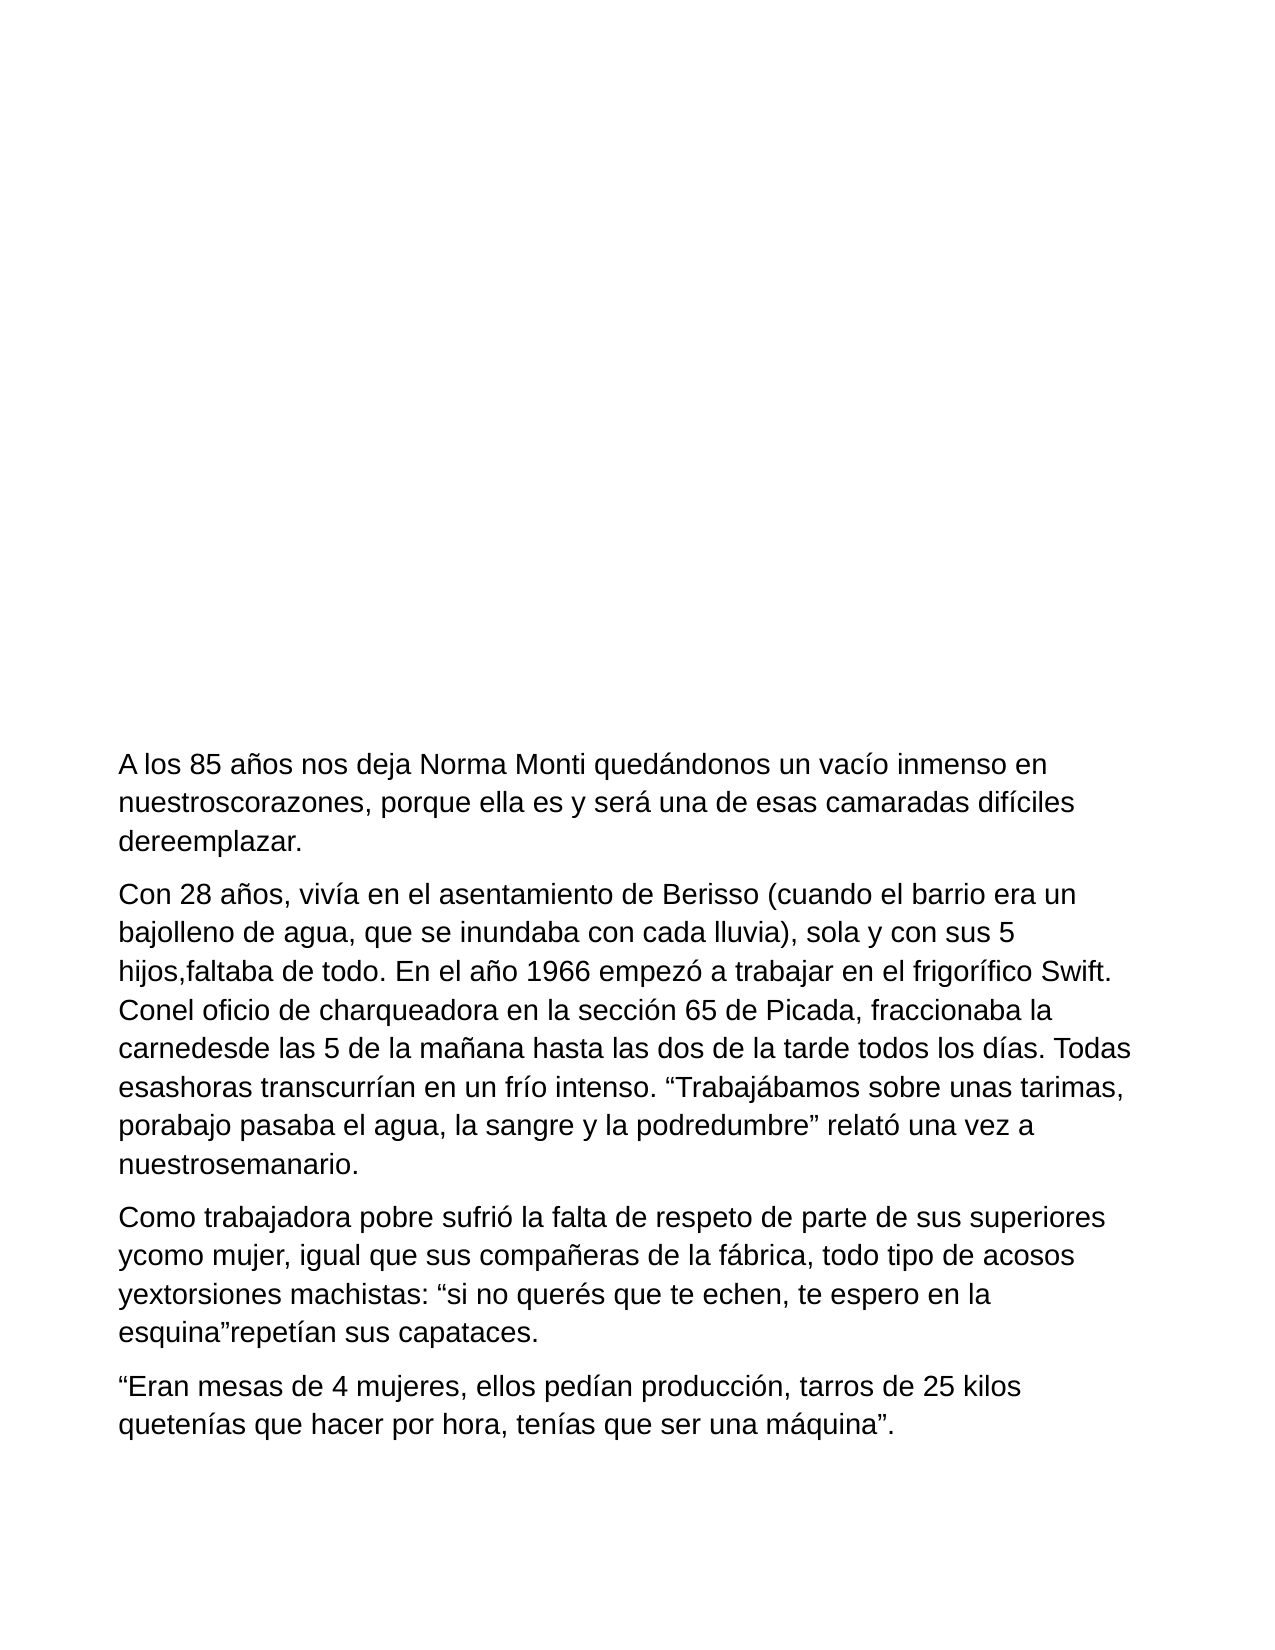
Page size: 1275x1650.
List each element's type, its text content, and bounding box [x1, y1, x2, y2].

text A los 85 años nos deja Norma Monti quedándonos un vacío inmenso en nuestroscorazones, porque ella es y será una de esas camaradas difíciles dereemplazar. [118, 747, 1157, 857]
text Con 28 años, vivía en el asentamiento de Berisso (cuando el barrio era un bajolleno de agua, que se inundaba con cada lluvia), sola y con sus 5 hijos,faltaba de todo. En el año 1966 empezó a trabajar en el frigorífico Swift. Conel oficio de charqueadora en la sección 65 de Picada, fraccionaba la carnedesde las 5 de la mañana hasta las dos de la tarde todos los días. Todas esashoras transcurrían en un frío intenso. “Trabajábamos sobre unas tarimas, porabajo pasaba el agua, la sangre y la podredumbre” relató una vez a nuestrosemanario. [118, 877, 1157, 1180]
text Como trabajadora pobre sufrió la falta de respeto de parte de sus superiores ycomo mujer, igual que sus compañeras de la fábrica, todo tipo de acosos yextorsiones machistas: “si no querés que te echen, te espero en la esquina”repetían sus capataces. [118, 1200, 1157, 1349]
text “Eran mesas de 4 mujeres, ellos pedían producción, tarros de 25 kilos quetenías que hacer por hora, tenías que ser una máquina”. [118, 1368, 1157, 1441]
